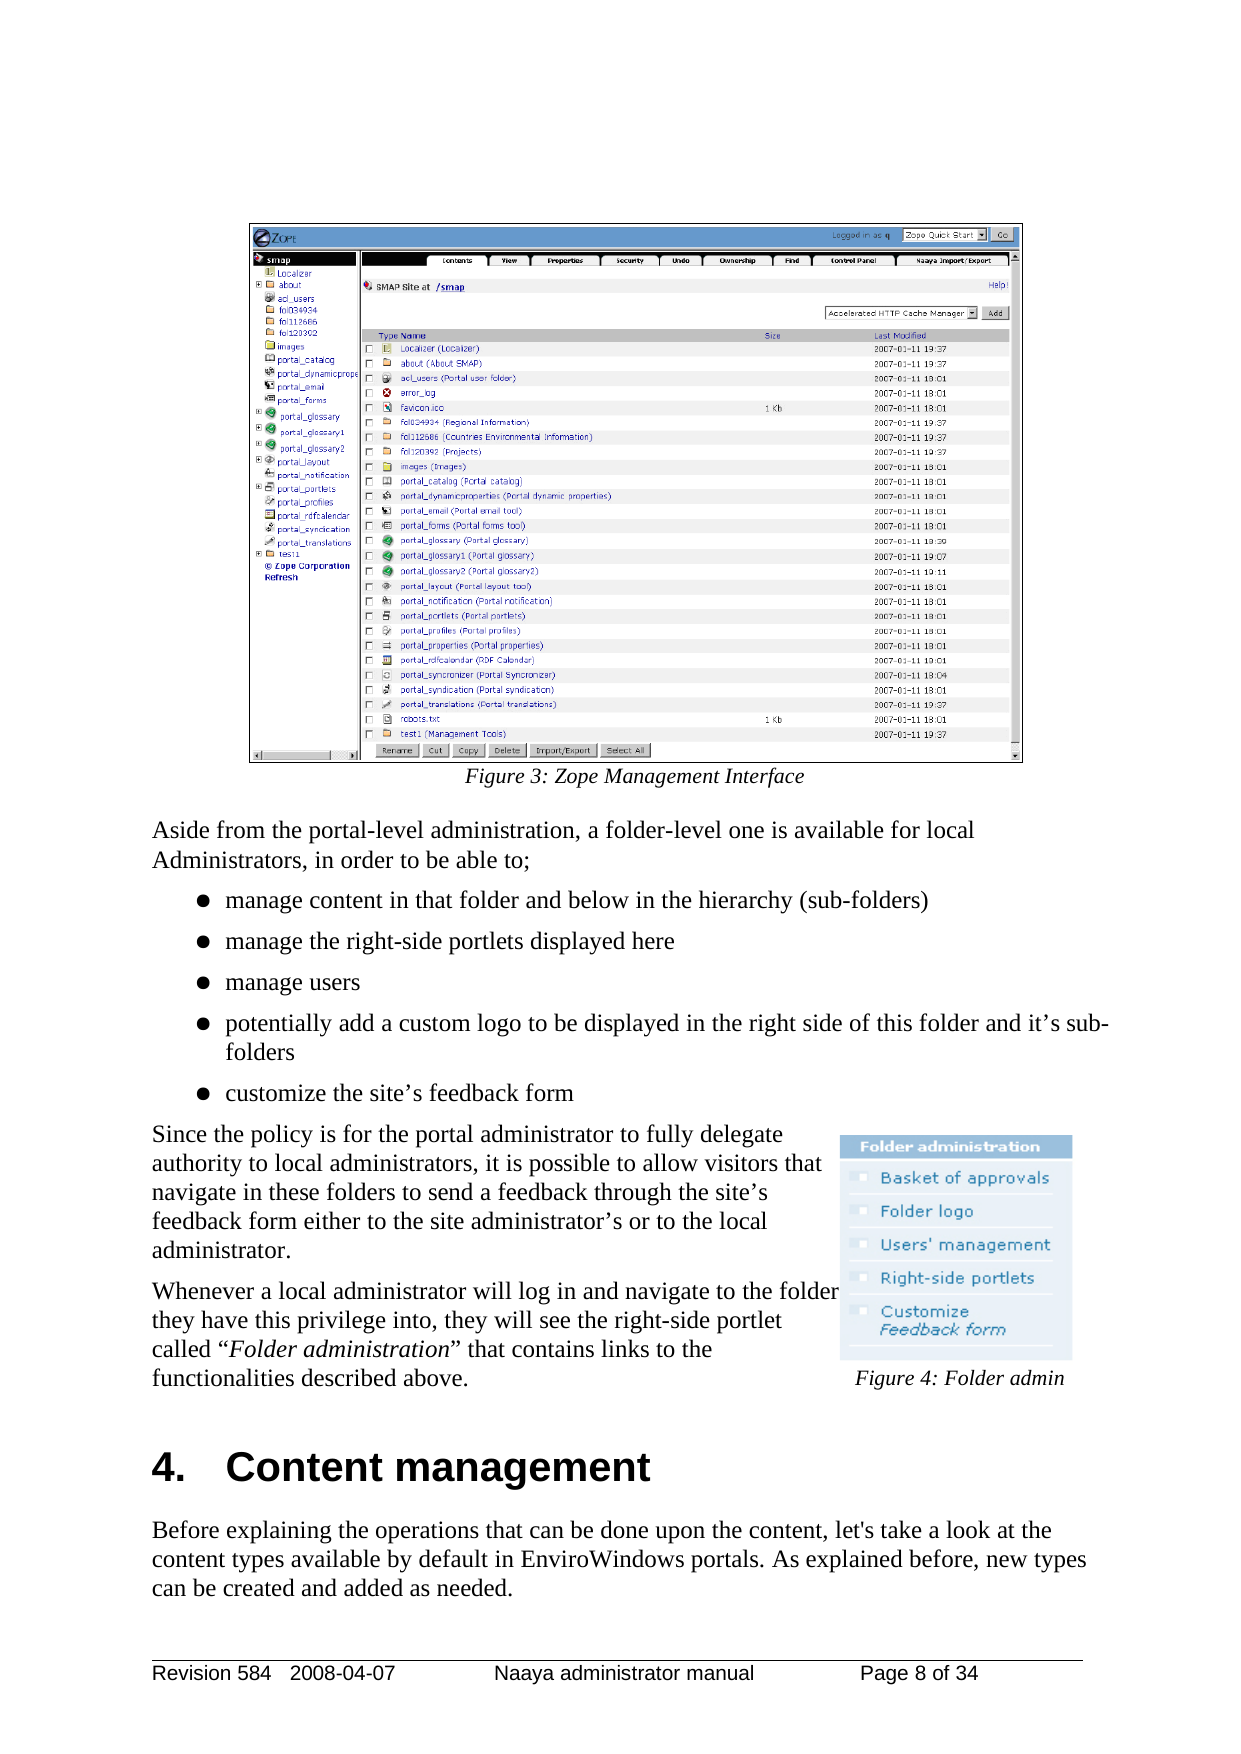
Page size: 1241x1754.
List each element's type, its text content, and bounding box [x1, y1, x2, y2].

text Aside from the portal-level administration, a folder-level one is available for local Administrators, in order to be able to; [152, 815, 1120, 873]
list manage users [196, 967, 1120, 996]
text [250, 224, 1022, 762]
list potentially add a custom logo to be displayed in the right side of this folder and it’s sub-folders [196, 1008, 1120, 1066]
text Since the policy is for the portal administrator to fully delegate authority to local administrators, it is possible to allow visitors that navigate in these folders to send a feedback through the site’s feedback form either to the site administrator’s or to the local administrator. [152, 1118, 1120, 1264]
text Whenever a local administrator will log in and navigate to the folder they have this privilege into, they will see the right-side portlet called “Folder administration” that contains links to the functionalities described above. [152, 1276, 1120, 1392]
subtitle Content management [151, 1442, 1120, 1490]
list manage content in that folder and below in the hierarchy (sub-folders) [196, 885, 1120, 914]
list manage the right-side portlets displayed here [196, 926, 1120, 955]
text Figure 4: Folder admin [840, 1366, 1082, 1391]
list customize the site’s feedback form [196, 1078, 1120, 1107]
text Figure 3: Zope Management Interface [249, 763, 1023, 789]
text Before explaining the operations that can be done upon the content, let's take a look at the content types available by default in EnviroWindows portals. As explained before, new types can be created and added as needed. [152, 1515, 1120, 1602]
